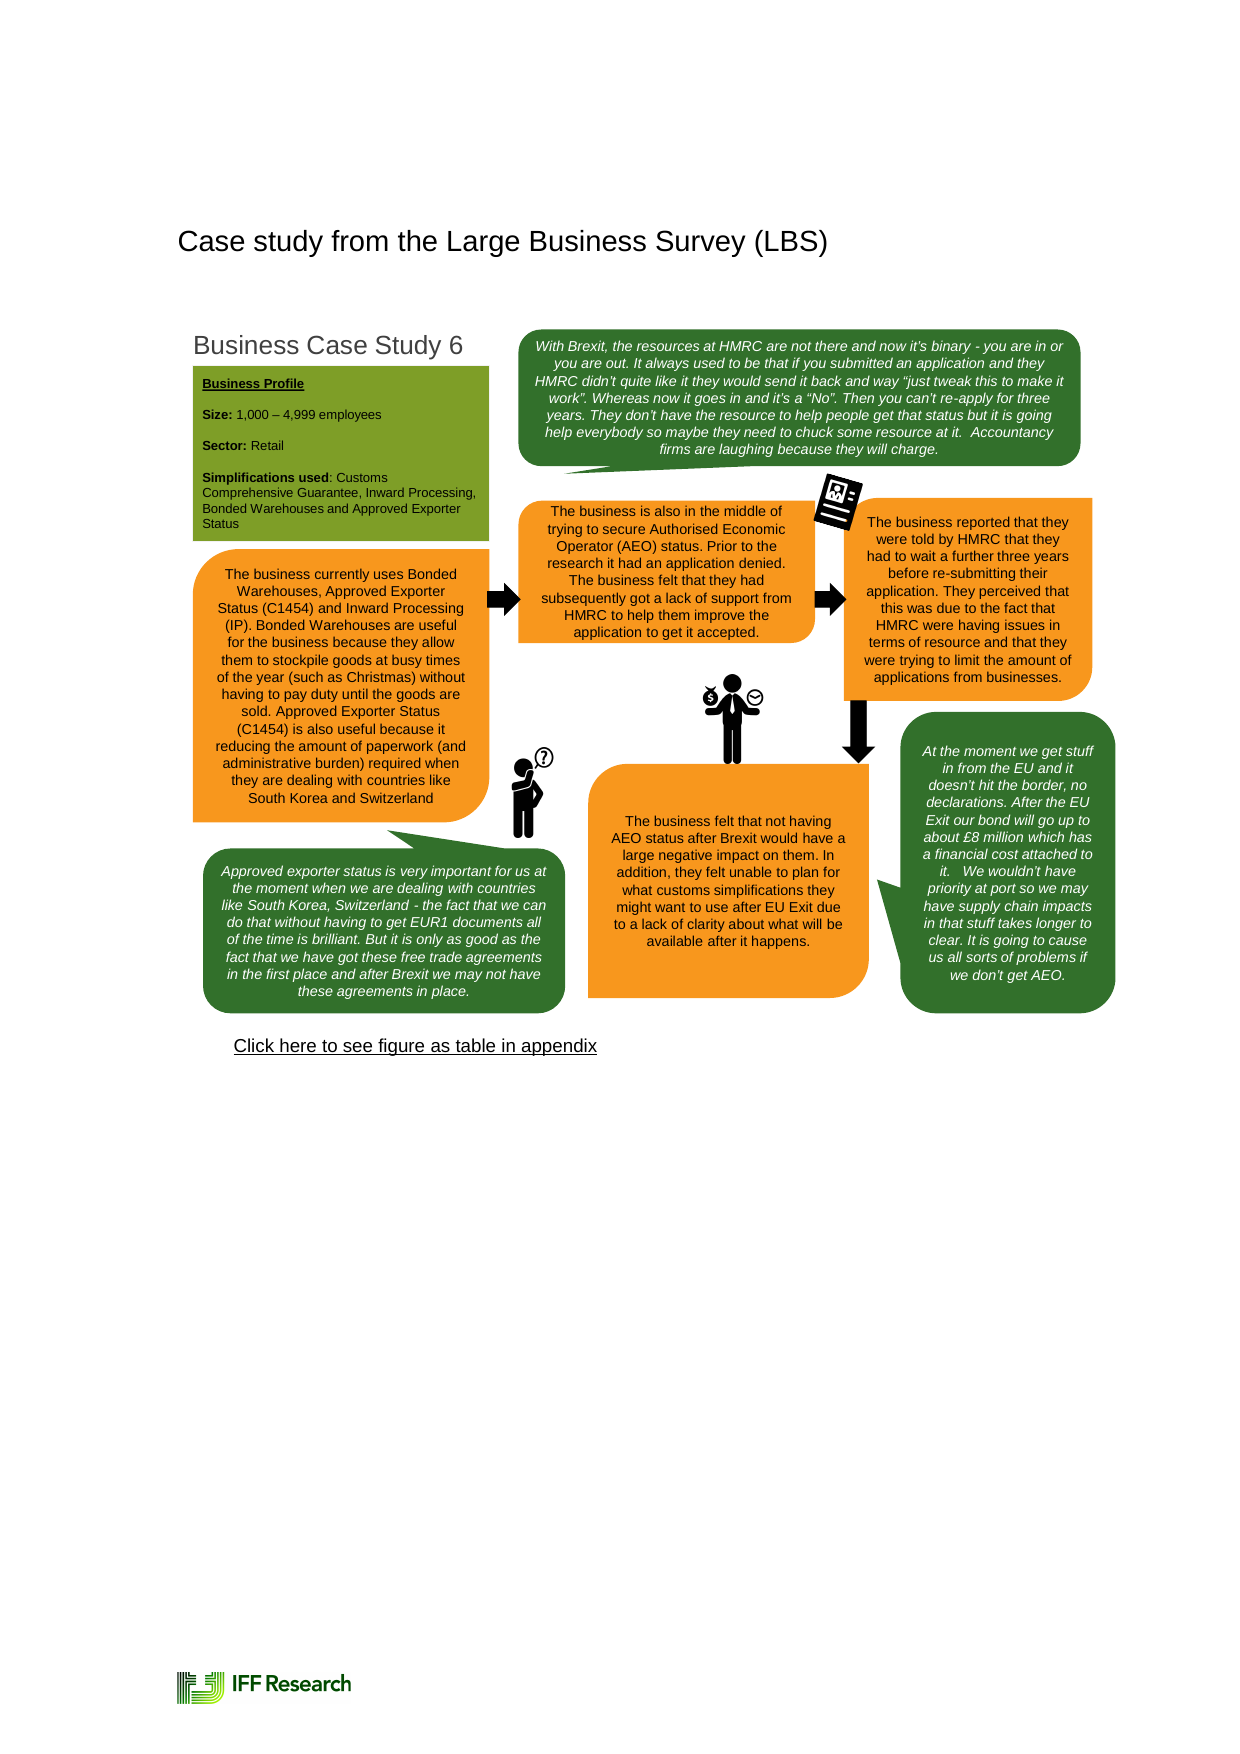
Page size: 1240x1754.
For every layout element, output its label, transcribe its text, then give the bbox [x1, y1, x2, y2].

text Click here to see figure as table in appendix [233, 1035, 1115, 1062]
subtitle Case study from the Large Business Survey (LBS) [177, 224, 1115, 268]
